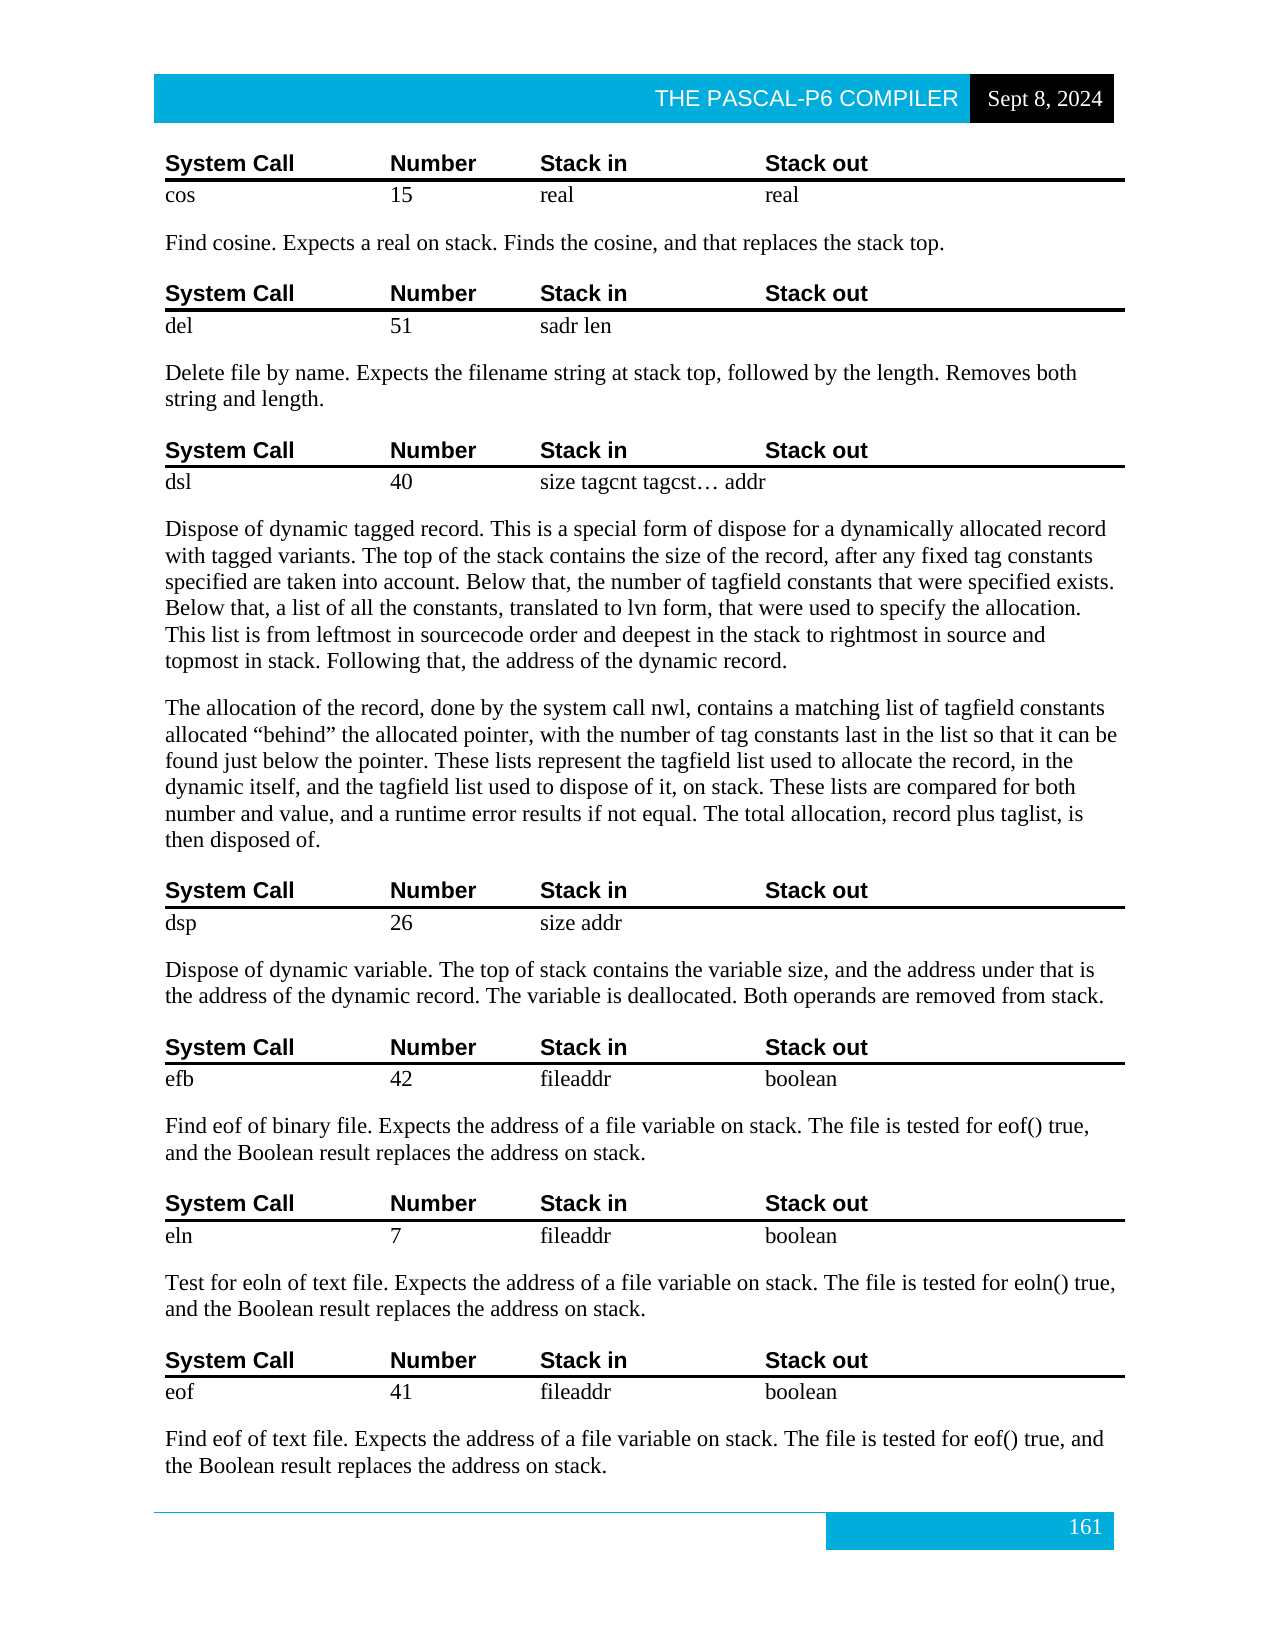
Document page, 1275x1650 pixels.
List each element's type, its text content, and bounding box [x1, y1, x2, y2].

text System Call Number Stack in Stack out [165, 1190, 1125, 1219]
text System Call Number Stack in Stack out [165, 437, 1125, 465]
text The allocation of the record, done by the system call nwl, contains a matching list of tagfield constants allocated “behind” the allocated pointer, with the number of tag constants last in the list so that it can be found just below the pointer. These lists represent the tagfield list used to allocate the record, in the dynamic itself, and the tagfield list used to dispose of it, on stack. These lists are compared for both number and value, and a runtime error results if not equal. The total allocation, record plus taglist, is then disposed of. [165, 694, 1125, 852]
text Dispose of dynamic variable. The top of stack contains the variable size, and the address under that is the address of the dynamic record. The variable is deallocated. Both operands are removed from stack. [165, 956, 1125, 1009]
text Delete file by name. Expects the filename string at stack top, followed by the length. Removes both string and length. [165, 359, 1125, 412]
text Find cosine. Expects a real on stack. Finds the cosine, and that replaces the stack top. [165, 229, 1125, 255]
text eln 7 fileaddr boolean [165, 1222, 1125, 1248]
text cos 15 real real [165, 182, 1125, 208]
text eof 41 fileaddr boolean [165, 1378, 1125, 1405]
text System Call Number Stack in Stack out [165, 150, 1125, 178]
text dsp 26 size addr [165, 909, 1125, 935]
text Dispose of dynamic tagged record. This is a special form of dispose for a dynamically allocated record with tagged variants. The top of the stack contains the size of the record, after any fixed tag constants specified are taken into account. Below that, the number of tagfield constants that were specified exists. Below that, a list of all the constants, translated to lvn form, that were used to specify the allocation. This list is from leftmost in sourcecode order and deepest in the stack to rightmost in source and topmost in stack. Following that, the address of the dynamic record. [165, 515, 1125, 673]
text Find eof of binary file. Expects the address of a file variable on stack. The file is tested for eof() true, and the Boolean result replaces the address on stack. [165, 1113, 1125, 1165]
text System Call Number Stack in Stack out [165, 1347, 1125, 1375]
text Find eof of text file. Expects the address of a file variable on stack. The file is tested for eof() true, and the Boolean result replaces the address on stack. [165, 1426, 1125, 1478]
text dsl 40 size tagcnt tagcst… addr [165, 468, 1125, 494]
text efb 42 fileaddr boolean [165, 1065, 1125, 1092]
text System Call Number Stack in Stack out [165, 1034, 1125, 1062]
text Test for eoln of text file. Expects the address of a file variable on stack. The file is tested for eoln() true, and the Boolean result replaces the address on stack. [165, 1269, 1125, 1322]
text System Call Number Stack in Stack out [165, 280, 1125, 308]
text del 51 sadr len [165, 312, 1125, 338]
text System Call Number Stack in Stack out [165, 877, 1125, 906]
